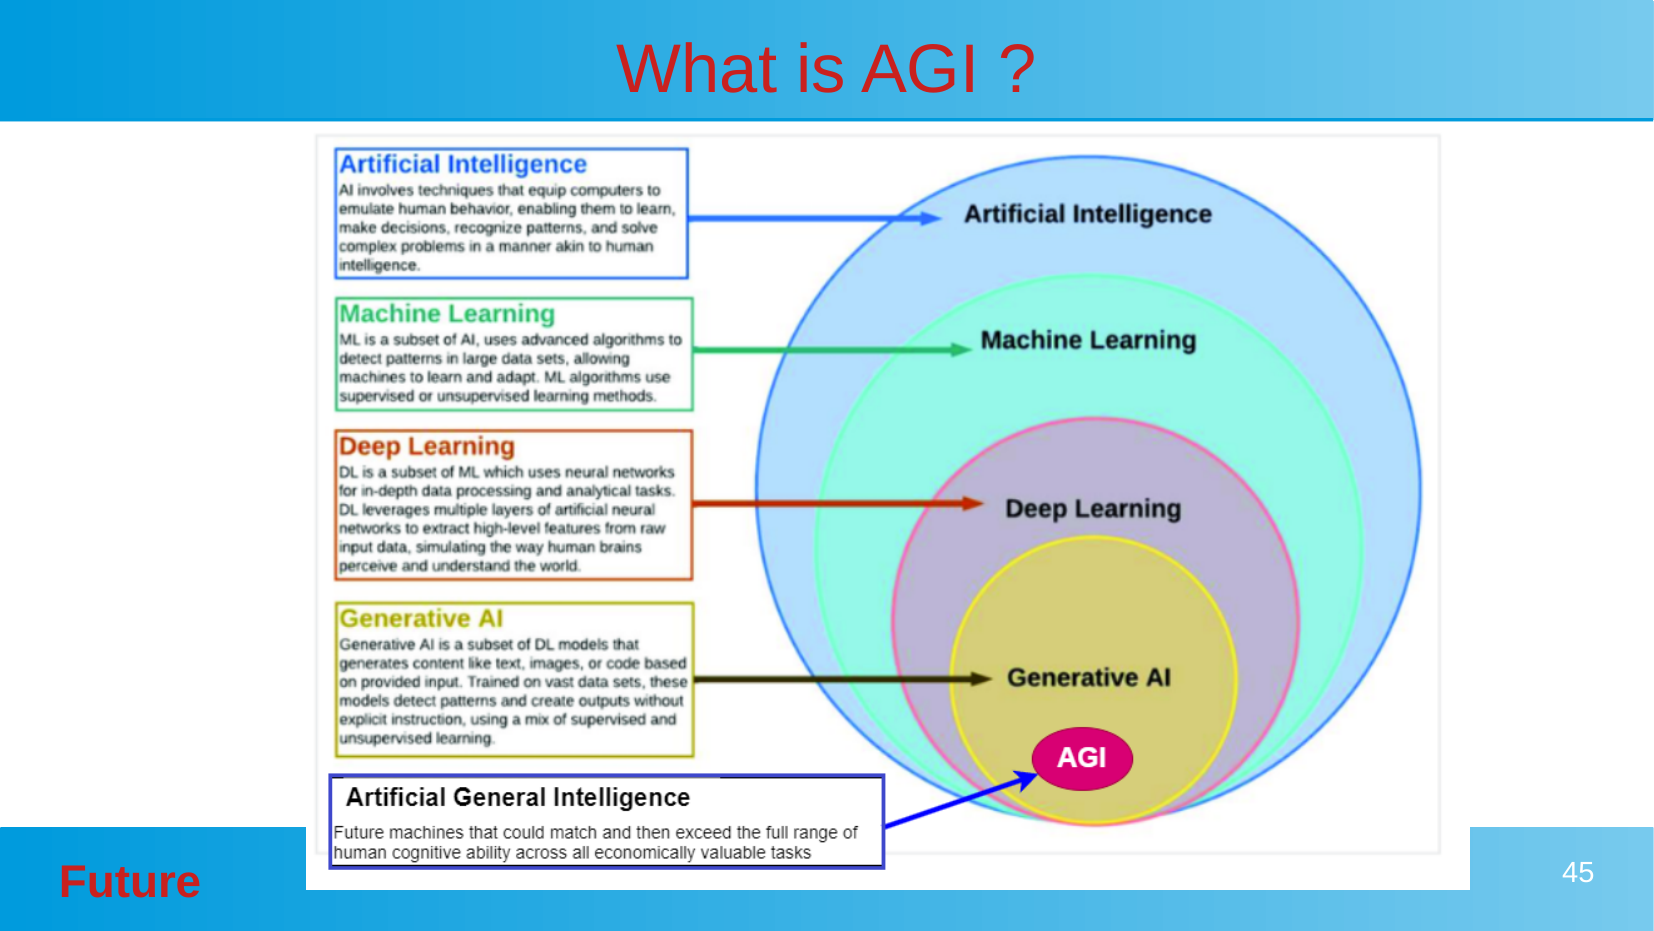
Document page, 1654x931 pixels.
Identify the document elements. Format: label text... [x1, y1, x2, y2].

title What is AGI ? [59, 29, 1595, 108]
picture [306, 126, 1470, 890]
